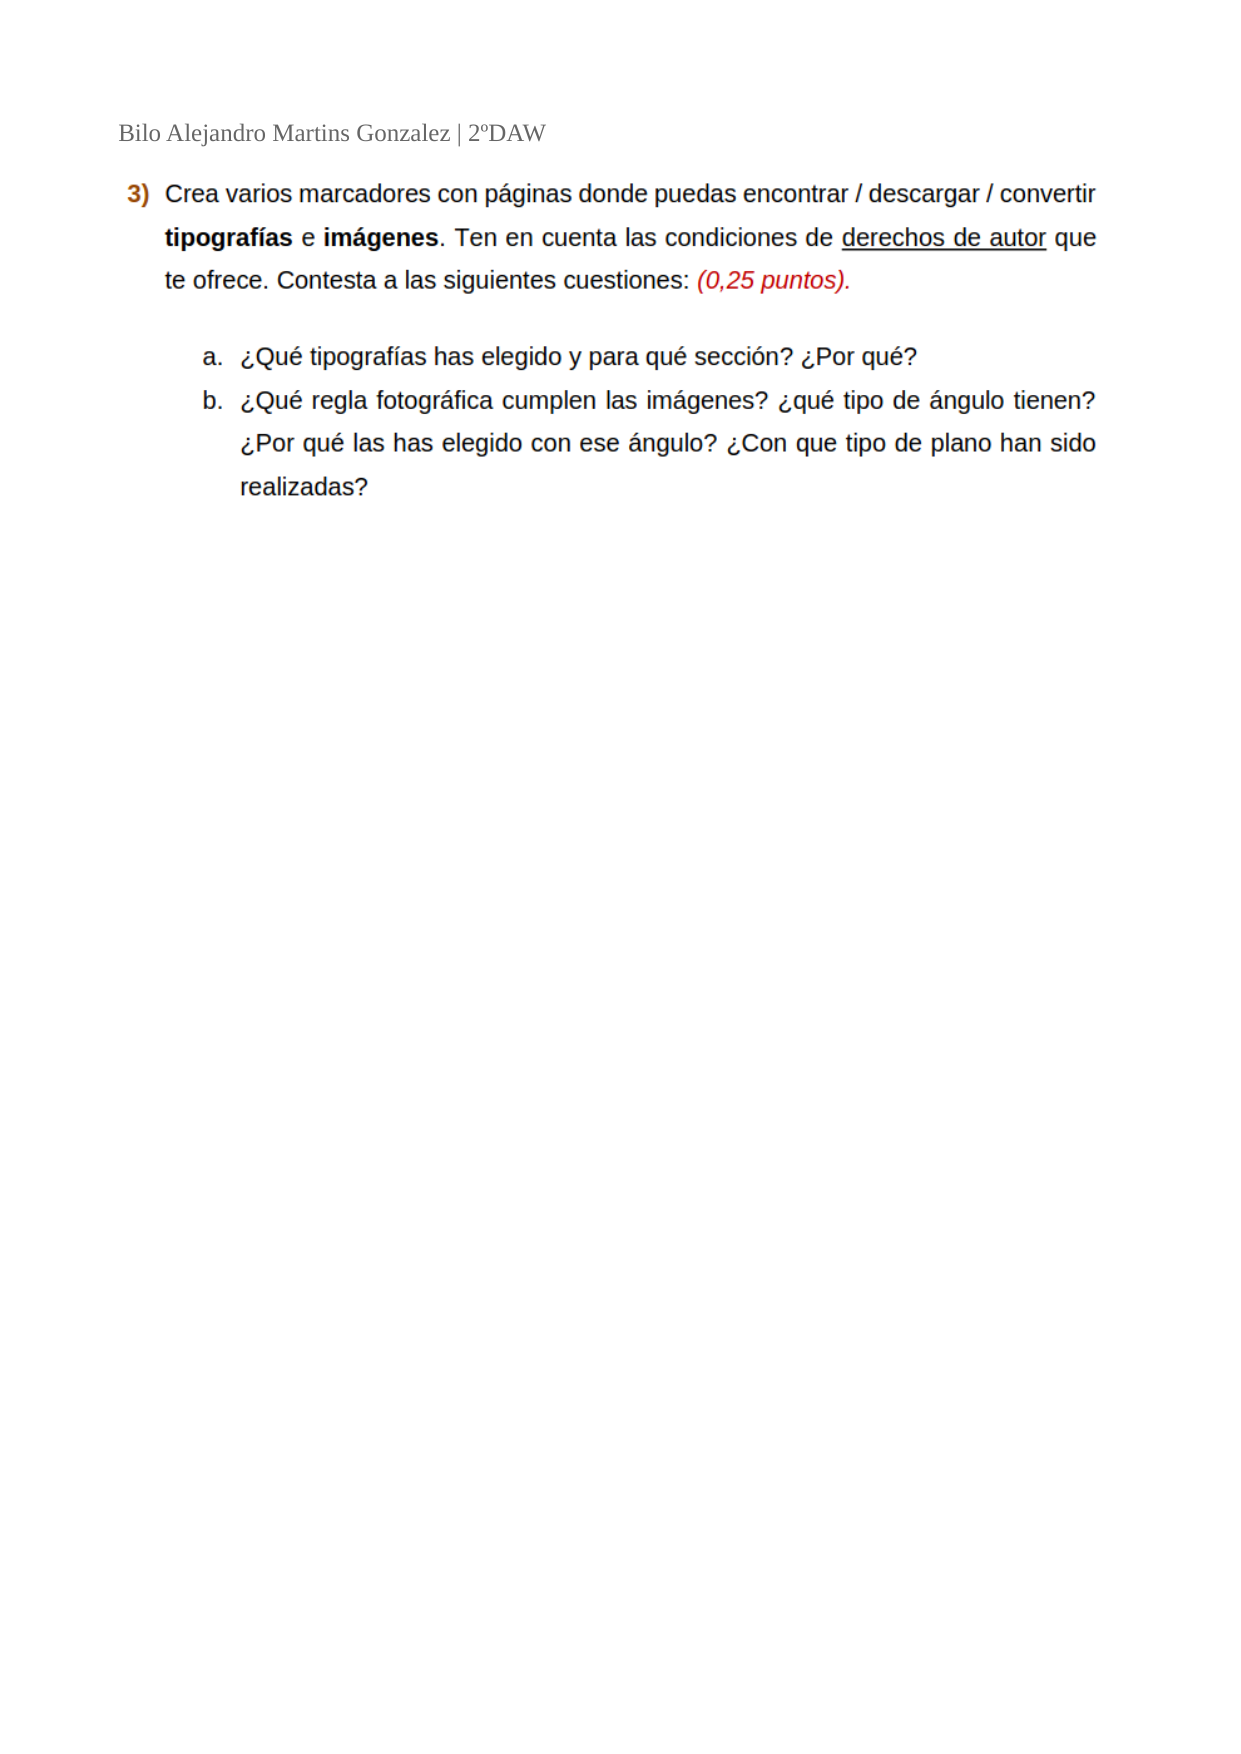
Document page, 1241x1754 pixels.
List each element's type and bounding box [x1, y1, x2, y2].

picture [118, 176, 1123, 503]
